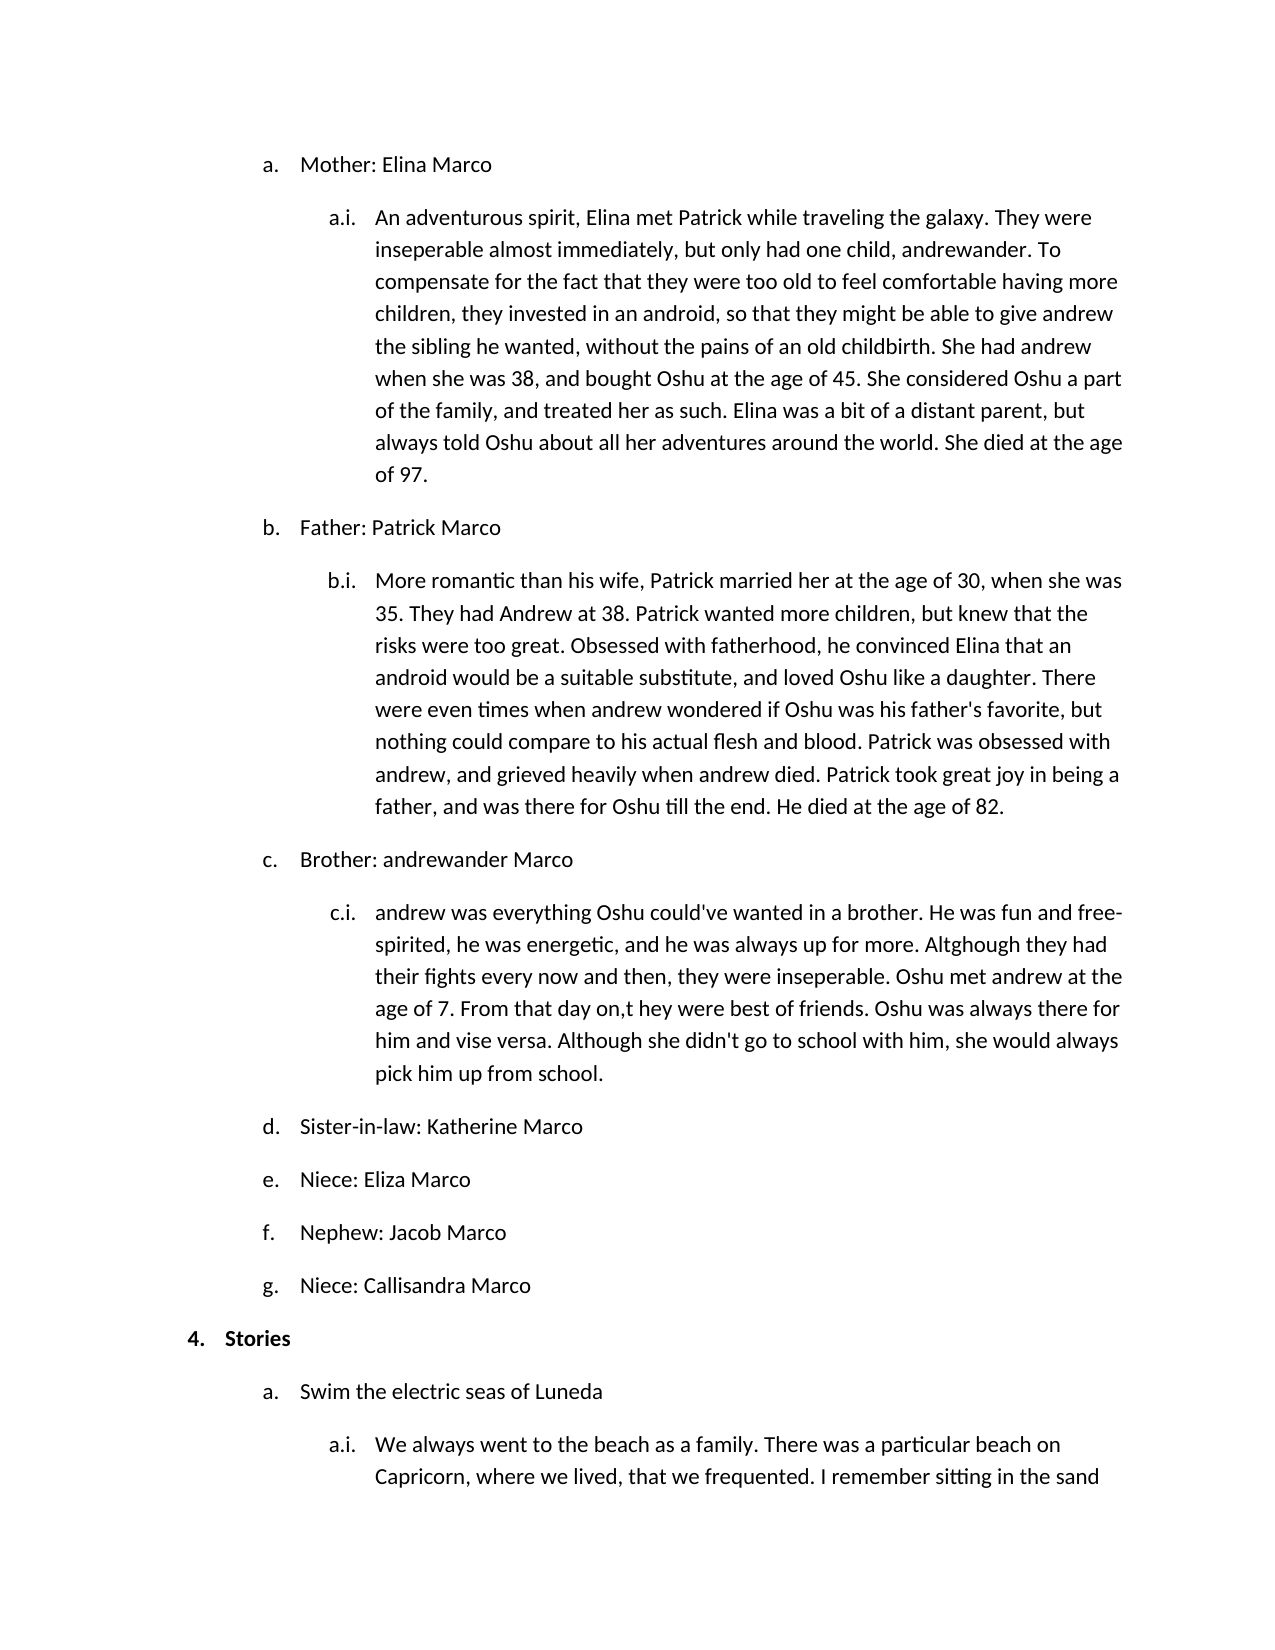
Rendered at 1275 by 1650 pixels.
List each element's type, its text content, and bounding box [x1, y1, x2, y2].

list We always went to the beach as a family. There was a particular beach on Capricorn, where we lived, that we frequented. I remember sitting in the sand [356, 1430, 1125, 1490]
list Niece: Eliza Marco [262, 1165, 1125, 1193]
list Nephew: Jacob Marco [262, 1218, 1125, 1246]
list Stories [187, 1324, 1125, 1352]
list An adventurous spirit, Elina met Patrick while traveling the galaxy. They were inseperable almost immediately, but only had one child, andrewander. To compensate for the fact that they were too old to feel comfortable having more children, they invested in an android, so that they might be able to give andrew the sibling he wanted, without the pains of an old childbirth. She had andrew when she was 38, and bought Oshu at the age of 45. She considered Oshu a part of the family, and treated her as such. Elina was a bit of a distant parent, but always told Oshu about all her adventures around the world. She died at the age of 97. [356, 203, 1125, 488]
list andrew was everything Oshu could've wanted in a brother. He was fun and free-spirited, he was energetic, and he was always up for more. Altghough they had their fights every now and then, they were inseperable. Oshu met andrew at the age of 7. From that day on,t hey were best of friends. Oshu was always there for him and vise versa. Although she didn't go to school with him, she would always pick him up from school. [356, 898, 1125, 1087]
list Swim the electric seas of Luneda [262, 1377, 1125, 1405]
list More romantic than his wife, Patrick married her at the age of 30, when she was 35. They had Andrew at 38. Patrick wanted more children, but knew that the risks were too great. Obsessed with fatherhood, he convinced Elina that an android would be a suitable substitute, and loved Oshu like a daughter. There were even times when andrew wondered if Oshu was his father's favorite, but nothing could compare to his actual flesh and blood. Patrick was obsessed with andrew, and grieved heavily when andrew died. Patrick took great joy in being a father, and was there for Oshu till the end. He died at the age of 82. [356, 567, 1125, 820]
list Brother: andrewander Marco [262, 845, 1125, 873]
list Sister-in-law: Katherine Marco [262, 1112, 1125, 1140]
list Niece: Callisandra Marco [262, 1271, 1125, 1299]
list Father: Patrick Marco [262, 513, 1125, 542]
list Mother: Elina Marco [262, 150, 1125, 178]
